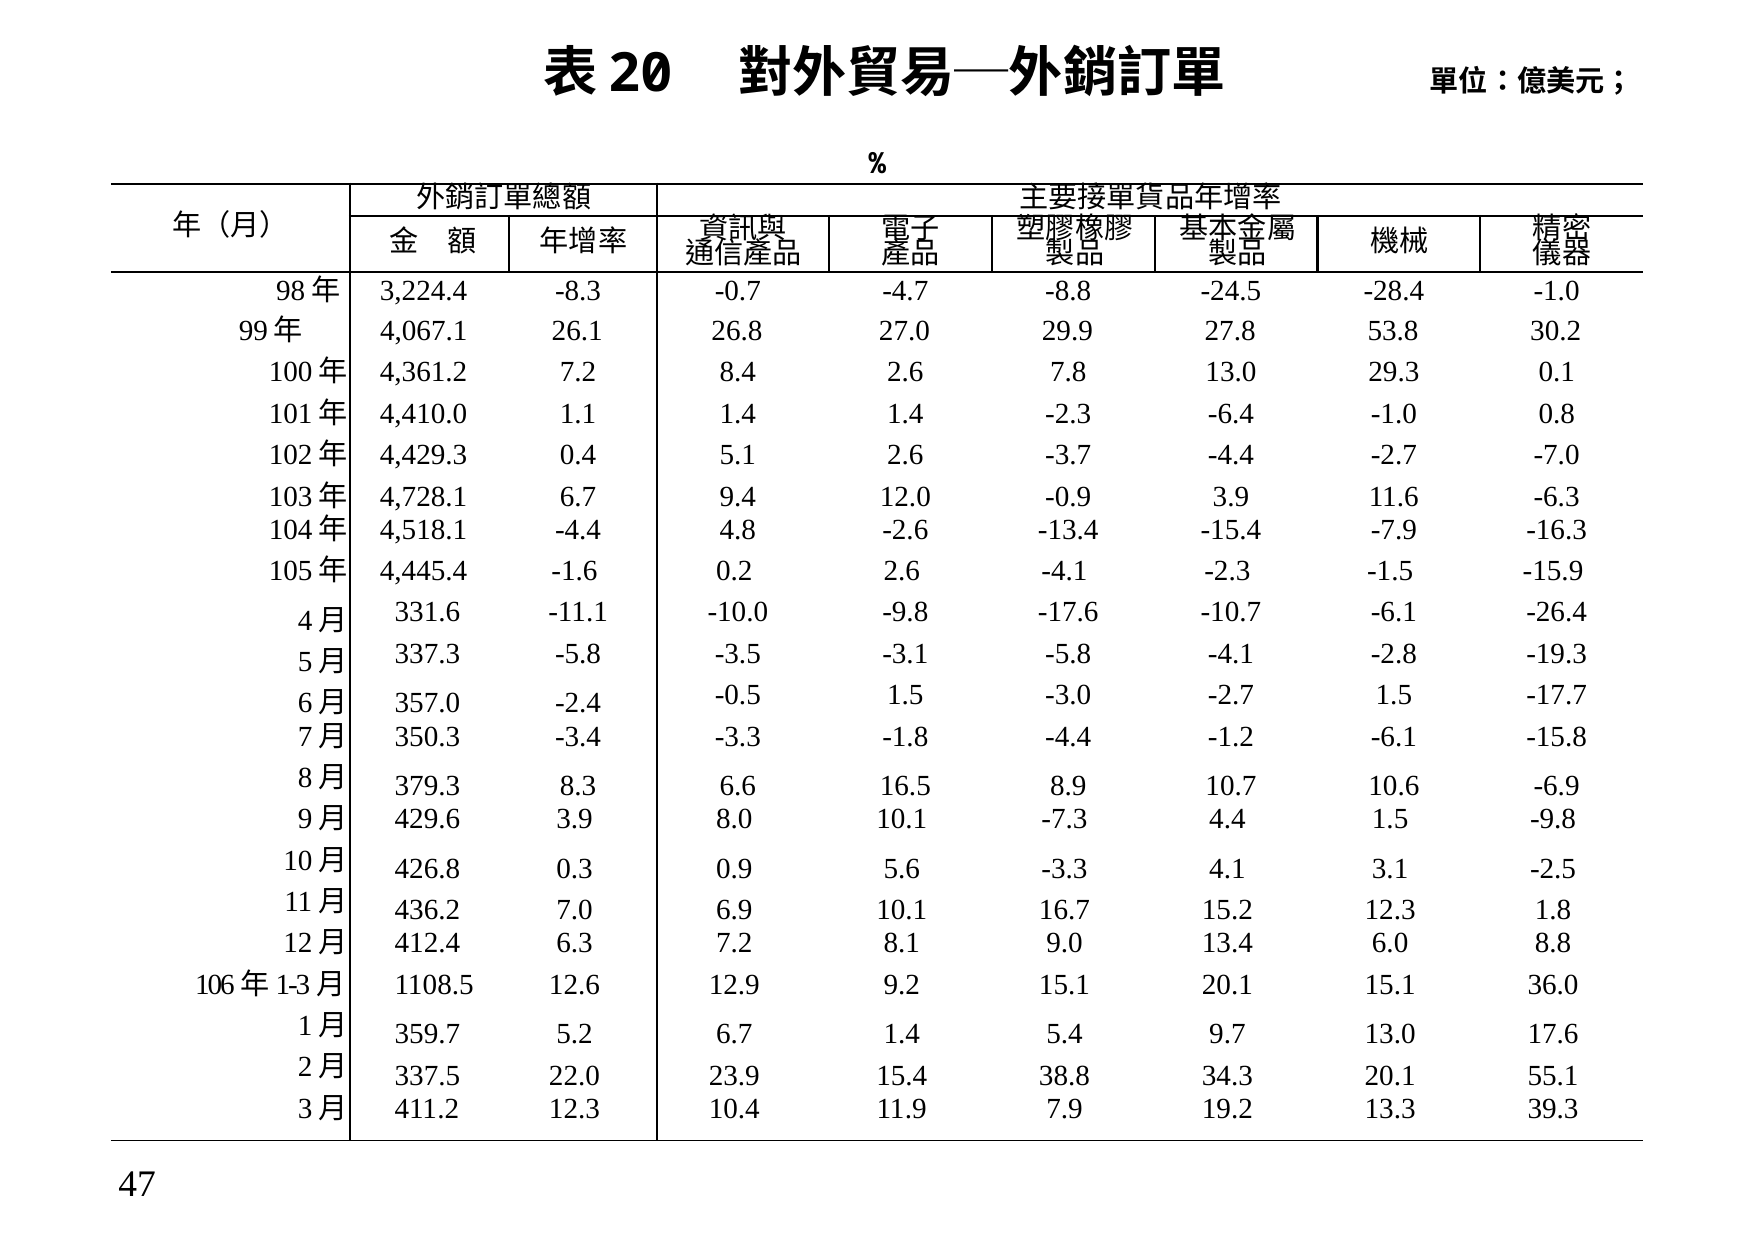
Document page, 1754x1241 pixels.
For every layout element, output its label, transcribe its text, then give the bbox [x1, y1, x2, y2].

table_cell 4.4 [1155, 809, 1317, 850]
table_cell 8.9 [992, 767, 1155, 809]
table_cell 20.1 [1155, 974, 1317, 1015]
table_cell 2月 [111, 1057, 349, 1098]
table_cell 3.9 [509, 809, 656, 850]
table_cell 15.1 [1318, 974, 1480, 1015]
table_cell 金 額 [351, 217, 508, 271]
table_cell -2.7 [1155, 685, 1317, 726]
table_cell 5月 [111, 643, 349, 684]
table_cell 331.6 [351, 602, 509, 643]
table_cell 20.1 [1318, 1057, 1480, 1098]
table_cell 4,410.0 [351, 395, 509, 436]
table_cell 426.8 [351, 850, 509, 891]
table_cell 1.5 [829, 685, 992, 726]
table_cell 16.7 [992, 891, 1155, 933]
table_cell 8.4 [658, 354, 829, 395]
table_cell 7.9 [992, 1098, 1155, 1139]
table_cell 1.4 [829, 1015, 992, 1057]
table_cell 12.9 [658, 974, 829, 1015]
table_cell -6.9 [1480, 767, 1643, 809]
table_cell 10.7 [1155, 767, 1317, 809]
table_cell -4.4 [992, 726, 1155, 767]
table_cell 1.4 [829, 395, 992, 436]
table_cell 359.7 [351, 1015, 509, 1057]
table_cell 8.3 [509, 767, 656, 809]
table_cell 6.0 [1318, 933, 1480, 974]
table_cell -4.1 [992, 561, 1155, 602]
table_cell -3.3 [992, 850, 1155, 891]
table_cell -3.1 [829, 643, 992, 684]
table_cell 4,361.2 [351, 354, 509, 395]
table_cell 10.4 [658, 1098, 829, 1139]
table_cell -2.6 [829, 519, 992, 561]
table_cell 27.0 [829, 313, 992, 354]
table_cell 11.6 [1318, 478, 1480, 519]
table_cell 12.3 [509, 1098, 656, 1139]
table_cell 15.1 [992, 974, 1155, 1015]
table_cell 1.5 [1318, 685, 1480, 726]
table_cell -13.4 [992, 519, 1155, 561]
table_cell 8.1 [829, 933, 992, 974]
table_cell 1月 [111, 1015, 349, 1057]
table_cell 98年 [111, 273, 349, 312]
table_cell -4.7 [829, 273, 992, 312]
table_cell 0.2 [658, 561, 829, 602]
table_cell 39.3 [1480, 1098, 1643, 1139]
table_cell 8.0 [658, 809, 829, 850]
table_cell 429.6 [351, 809, 509, 850]
table_cell 基本金屬 製品 [1156, 217, 1316, 271]
table_cell 379.3 [351, 767, 509, 809]
table_cell 9月 [111, 809, 349, 850]
table_cell 12月 [111, 933, 349, 974]
table_cell 9.0 [992, 933, 1155, 974]
table_cell -2.5 [1480, 850, 1643, 891]
table_cell 11月 [111, 891, 349, 933]
table_cell -5.8 [509, 643, 656, 684]
table_cell 357.0 [351, 685, 509, 726]
table_cell -7.3 [992, 809, 1155, 850]
table_cell 412.4 [351, 933, 509, 974]
table_cell 10.1 [829, 809, 992, 850]
table_cell -1.5 [1318, 561, 1480, 602]
table_cell 101年 [111, 395, 349, 436]
table_cell 6.6 [658, 767, 829, 809]
table_cell -3.7 [992, 436, 1155, 478]
table_cell -19.3 [1480, 643, 1643, 684]
table_cell -2.3 [1155, 561, 1317, 602]
table_cell 13.3 [1318, 1098, 1480, 1139]
table_cell -28.4 [1318, 273, 1480, 312]
table_cell 4.1 [1155, 850, 1317, 891]
table_cell 104年 [111, 519, 349, 561]
table_cell 8.8 [1480, 933, 1643, 974]
table_cell 8月 [111, 767, 349, 809]
table_cell 1108.5 [351, 974, 509, 1015]
table_cell 27.8 [1155, 313, 1317, 354]
table_cell 4月 [111, 602, 349, 643]
table_cell 337.3 [351, 643, 509, 684]
table_cell 5.1 [658, 436, 829, 478]
table_cell -1.8 [829, 726, 992, 767]
table_cell 1.8 [1480, 891, 1643, 933]
table_cell 15.4 [829, 1057, 992, 1098]
table_cell 12.6 [509, 974, 656, 1015]
table_cell 11.9 [829, 1098, 992, 1139]
table_cell -11.1 [509, 602, 656, 643]
table_cell -6.3 [1480, 478, 1643, 519]
table_cell 電子 產品 [830, 217, 991, 271]
table_cell -0.9 [992, 478, 1155, 519]
table_cell 36.0 [1480, 974, 1643, 1015]
table_cell 29.3 [1318, 354, 1480, 395]
table_cell 9.4 [658, 478, 829, 519]
table_cell -3.3 [658, 726, 829, 767]
table_cell -6.1 [1318, 602, 1480, 643]
table_cell 1.1 [509, 395, 656, 436]
table_cell 10.6 [1318, 767, 1480, 809]
table_cell -17.7 [1480, 685, 1643, 726]
table_cell 34.3 [1155, 1057, 1317, 1098]
table_cell -3.5 [658, 643, 829, 684]
table_cell 411.2 [351, 1098, 509, 1139]
table_cell 年增率 [510, 217, 656, 271]
table_cell 2.6 [829, 561, 992, 602]
table_cell -3.4 [509, 726, 656, 767]
table_cell -10.7 [1155, 602, 1317, 643]
table_cell 12.3 [1318, 891, 1480, 933]
table_cell 17.6 [1480, 1015, 1643, 1057]
table_header 年（月） [111, 185, 349, 271]
table_cell 19.2 [1155, 1098, 1317, 1139]
table_cell -1.6 [509, 561, 656, 602]
table_cell 23.9 [658, 1057, 829, 1098]
table_cell 0.4 [509, 436, 656, 478]
table_cell 1.4 [658, 395, 829, 436]
table_cell 6月 [111, 685, 349, 726]
table_cell 3月 [111, 1098, 349, 1139]
table_cell 10月 [111, 850, 349, 891]
table_cell 2.6 [829, 354, 992, 395]
table_cell 0.9 [658, 850, 829, 891]
table_cell -2.8 [1318, 643, 1480, 684]
table_cell -9.8 [829, 602, 992, 643]
table_cell -2.4 [509, 685, 656, 726]
table_cell 106年1-3月 [111, 974, 349, 1015]
table_cell 1.5 [1318, 809, 1480, 850]
table_cell 塑膠橡膠 製品 [993, 217, 1154, 271]
table_header 主要接單貨品年增率 [658, 185, 1643, 215]
table_cell -24.5 [1155, 273, 1317, 312]
table_cell -3.0 [992, 685, 1155, 726]
table_cell 機械 [1319, 217, 1479, 271]
table_cell 0.3 [509, 850, 656, 891]
table_cell 7月 [111, 726, 349, 767]
table_cell 6.7 [509, 478, 656, 519]
table_cell 3.9 [1155, 478, 1317, 519]
table_cell 4,518.1 [351, 519, 509, 561]
table_cell 102年 [111, 436, 349, 478]
table_cell -1.0 [1318, 395, 1480, 436]
table_cell -0.7 [658, 273, 829, 312]
table_cell 16.5 [829, 767, 992, 809]
table_cell 13.0 [1155, 354, 1317, 395]
table_cell -15.4 [1155, 519, 1317, 561]
table_cell -4.4 [1155, 436, 1317, 478]
table_cell 22.0 [509, 1057, 656, 1098]
table_cell 10.1 [829, 891, 992, 933]
table_cell 30.2 [1480, 313, 1643, 354]
table_cell 9.7 [1155, 1015, 1317, 1057]
table_cell 6.7 [658, 1015, 829, 1057]
table_cell 350.3 [351, 726, 509, 767]
table_cell -17.6 [992, 602, 1155, 643]
table_cell -7.9 [1318, 519, 1480, 561]
table_cell -1.2 [1155, 726, 1317, 767]
table_cell -8.3 [509, 273, 656, 312]
table_cell 4,429.3 [351, 436, 509, 478]
table_cell 7.0 [509, 891, 656, 933]
table_cell 436.2 [351, 891, 509, 933]
table_cell -6.1 [1318, 726, 1480, 767]
table_cell 55.1 [1480, 1057, 1643, 1098]
table_cell 3,224.4 [351, 273, 509, 312]
table_cell 13.0 [1318, 1015, 1480, 1057]
table_cell 5.2 [509, 1015, 656, 1057]
table_cell -26.4 [1480, 602, 1643, 643]
table_cell -16.3 [1480, 519, 1643, 561]
table_cell 26.8 [658, 313, 829, 354]
table_cell -6.4 [1155, 395, 1317, 436]
subtitle 表20 對外貿易─外銷訂單 單位：億美元；% [118, 29, 1636, 182]
table_cell 0.1 [1480, 354, 1643, 395]
table_cell 4,728.1 [351, 478, 509, 519]
table_cell -15.8 [1480, 726, 1643, 767]
table_cell -4.1 [1155, 643, 1317, 684]
table_cell 4.8 [658, 519, 829, 561]
table_cell 資訊與 通信產品 [658, 217, 828, 271]
table_cell -10.0 [658, 602, 829, 643]
table_cell -8.8 [992, 273, 1155, 312]
table_cell 4,067.1 [351, 313, 509, 354]
table_cell -5.8 [992, 643, 1155, 684]
table_cell -9.8 [1480, 809, 1643, 850]
table_cell 4,445.4 [351, 561, 509, 602]
table_cell 105年 [111, 561, 349, 602]
table_cell -15.9 [1480, 561, 1643, 602]
table_header 外銷訂單總額 [351, 185, 656, 215]
table_cell -1.0 [1480, 273, 1643, 312]
table_cell 99年 [111, 313, 349, 354]
table_cell 精密 儀器 [1481, 217, 1643, 271]
table_cell 6.3 [509, 933, 656, 974]
table_cell 100年 [111, 354, 349, 395]
table_cell 5.6 [829, 850, 992, 891]
table_cell 103年 [111, 478, 349, 519]
table_cell 0.8 [1480, 395, 1643, 436]
table_cell 29.9 [992, 313, 1155, 354]
table_cell -2.7 [1318, 436, 1480, 478]
table_cell 3.1 [1318, 850, 1480, 891]
table_cell 15.2 [1155, 891, 1317, 933]
table_cell 9.2 [829, 974, 992, 1015]
table_cell 7.8 [992, 354, 1155, 395]
table_cell 2.6 [829, 436, 992, 478]
table_cell 53.8 [1318, 313, 1480, 354]
table_cell 38.8 [992, 1057, 1155, 1098]
table_cell 13.4 [1155, 933, 1317, 974]
table_cell 7.2 [658, 933, 829, 974]
table_cell 12.0 [829, 478, 992, 519]
table_cell -0.5 [658, 685, 829, 726]
table_cell 5.4 [992, 1015, 1155, 1057]
table_cell -4.4 [509, 519, 656, 561]
table_cell 7.2 [509, 354, 656, 395]
table_cell 6.9 [658, 891, 829, 933]
table_cell -7.0 [1480, 436, 1643, 478]
table_cell -2.3 [992, 395, 1155, 436]
table_cell 337.5 [351, 1057, 509, 1098]
table_cell 26.1 [509, 313, 656, 354]
